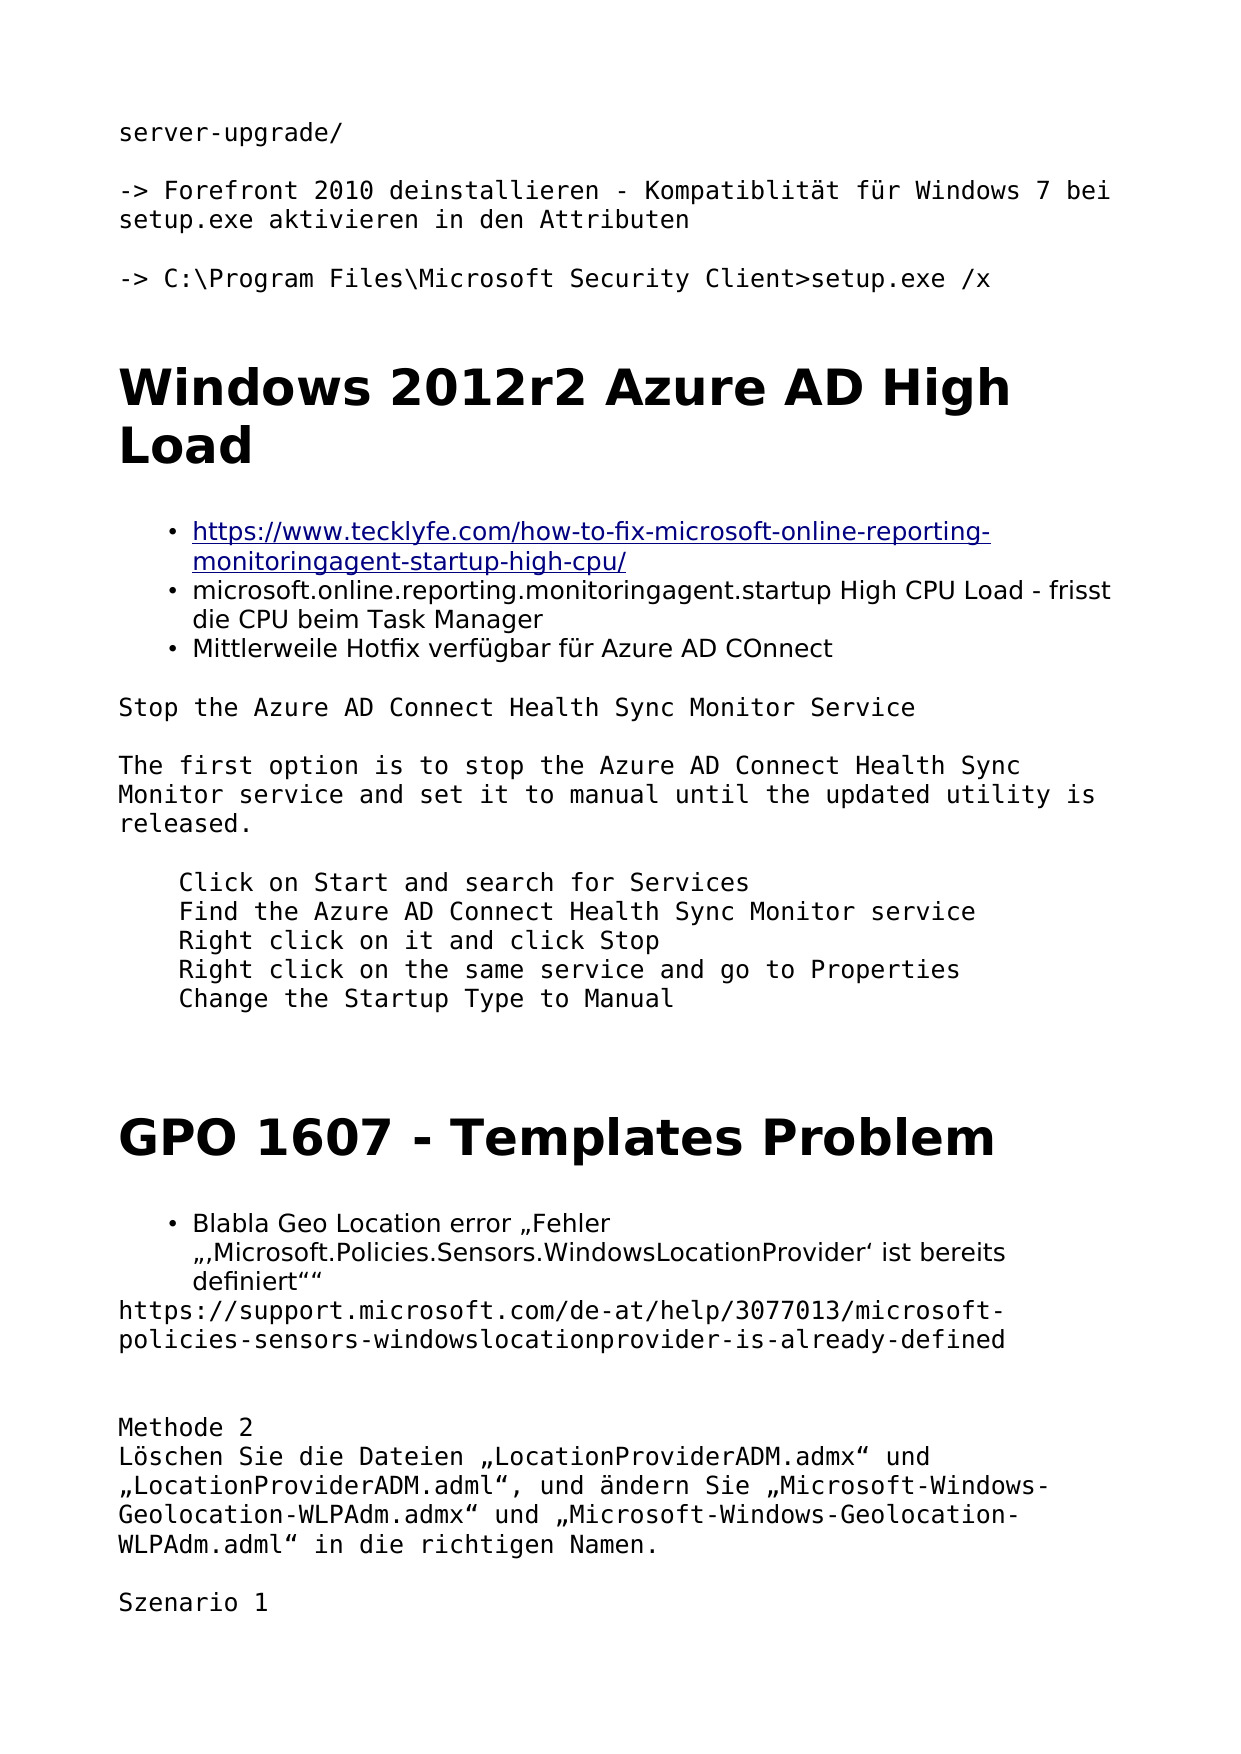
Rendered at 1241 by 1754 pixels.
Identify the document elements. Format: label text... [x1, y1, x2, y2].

list Mittlerweile Hotfix verfügbar für Azure AD COnnect [177, 634, 1122, 663]
text https://support.microsoft.com/de-at/help/3077013/microsoft-policies-sensors-windowslocationprovider-is-already-defined Methode 2 Löschen Sie die Dateien „LocationProviderADM.admx“ und „LocationProviderADM.adml“, und ändern Sie „Microsoft-Windows-Geolocation-WLPAdm.admx“ und „Microsoft-Windows-Geolocation-WLPAdm.adml“ in die richtigen Namen. Szenario 1 [118, 1296, 1122, 1617]
list microsoft.online.reporting.monitoringagent.startup High CPU Load - frisst die CPU beim Task Manager [177, 576, 1122, 634]
subtitle Windows 2012r2 Azure AD High Load [118, 359, 1122, 476]
list https://www.tecklyfe.com/how-to-fix-microsoft-online-reporting-monitoringagent-startup-high-cpu/ [177, 517, 1122, 576]
list Blabla Geo Location error „Fehler „‚Microsoft.Policies.Sensors.WindowsLocationProvider‘ ist bereits definiert““ [177, 1209, 1122, 1296]
text Stop the Azure AD Connect Health Sync Monitor Service The first option is to stop the Azure AD Connect Health Sync Monitor service and set it to manual until the updated utility is released. Click on Start and search for Services Find the Azure AD Connect Health Sync Monitor service Right click on it and click Stop Right click on the same service and go to Properties Change the Startup Type to Manual [118, 693, 1122, 1072]
text server-upgrade/ -> Forefront 2010 deinstallieren - Kompatiblität für Windows 7 bei setup.exe aktivieren in den Attributen -> C:\Program Files\Microsoft Security Client>setup.exe /x [118, 118, 1122, 322]
subtitle GPO 1607 - Templates Problem [118, 1109, 1122, 1167]
